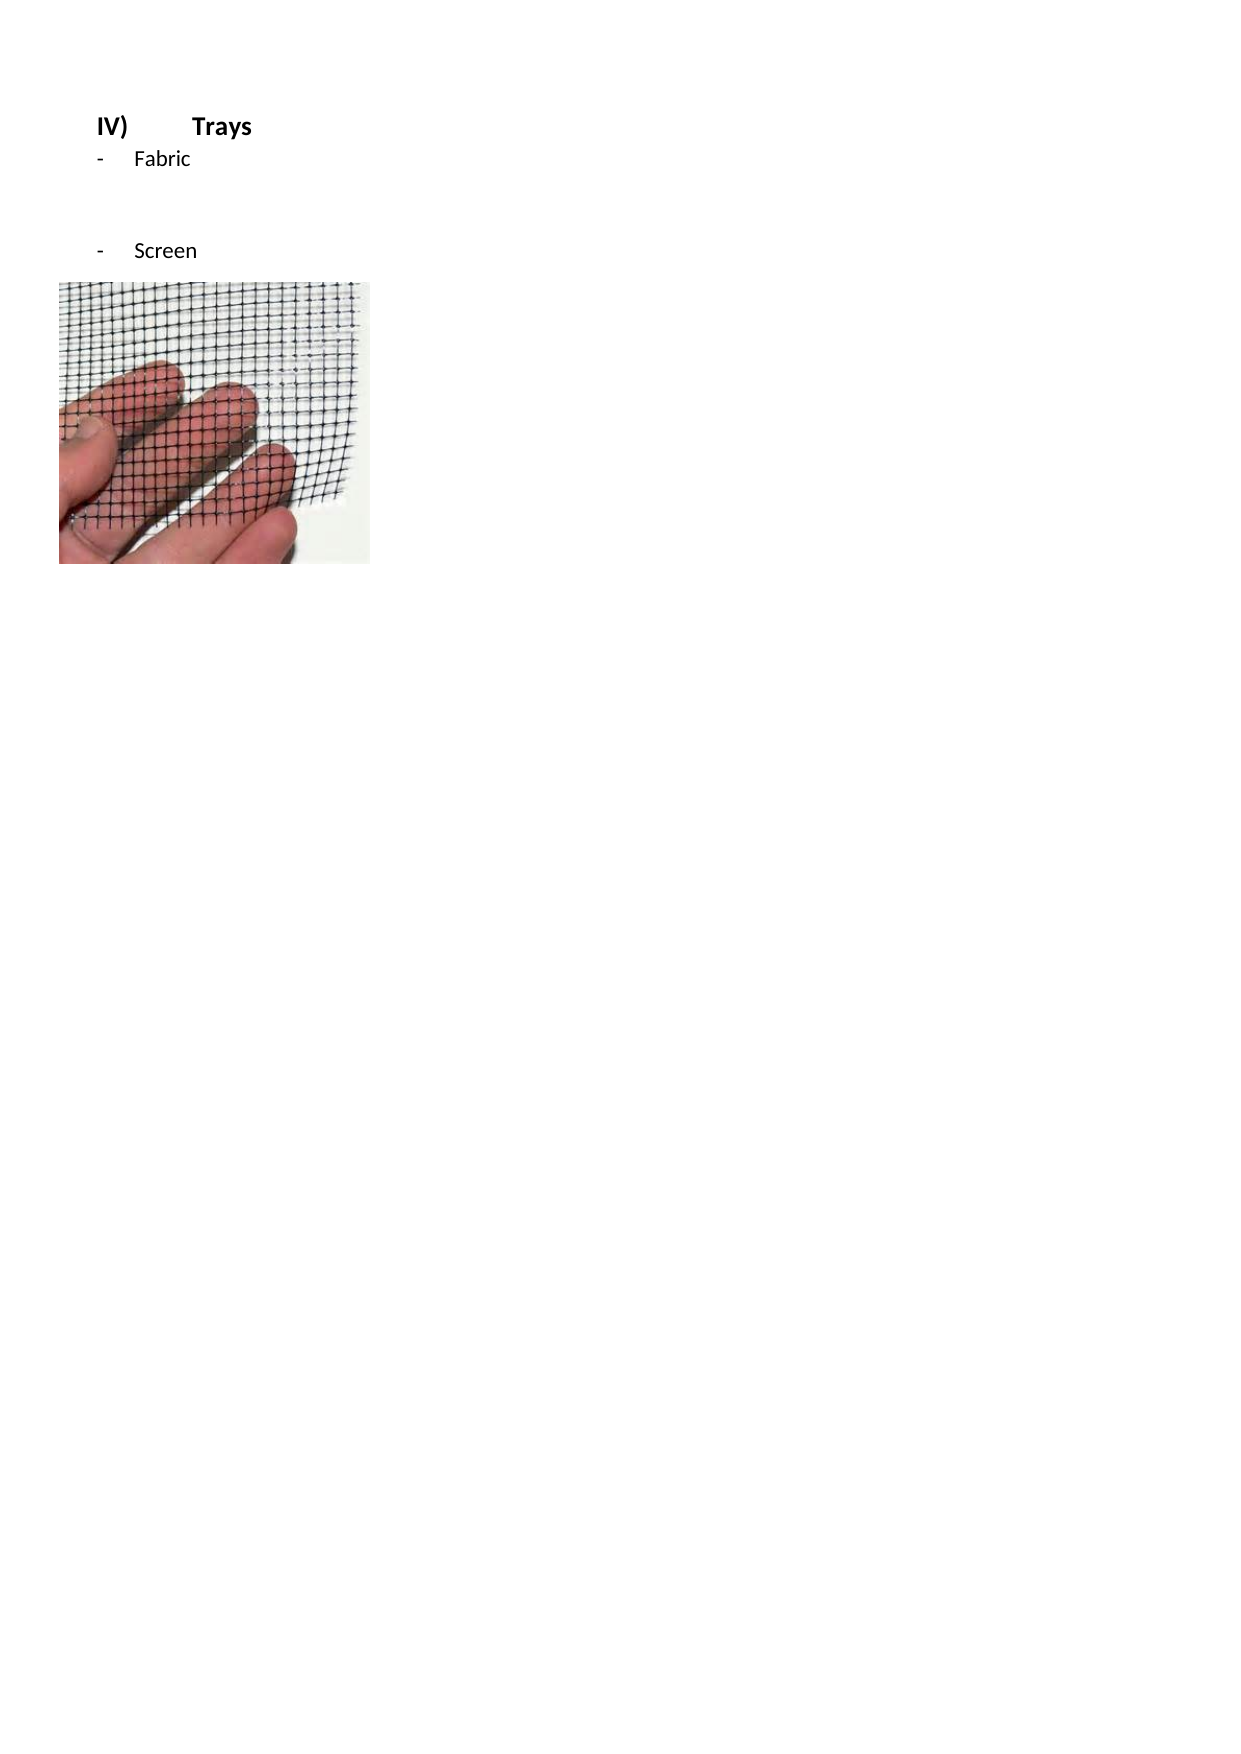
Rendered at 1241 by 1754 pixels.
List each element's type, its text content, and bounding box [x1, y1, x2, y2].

list Fabric [97, 144, 1181, 172]
list Trays [97, 109, 1181, 142]
list Screen [97, 236, 1181, 264]
